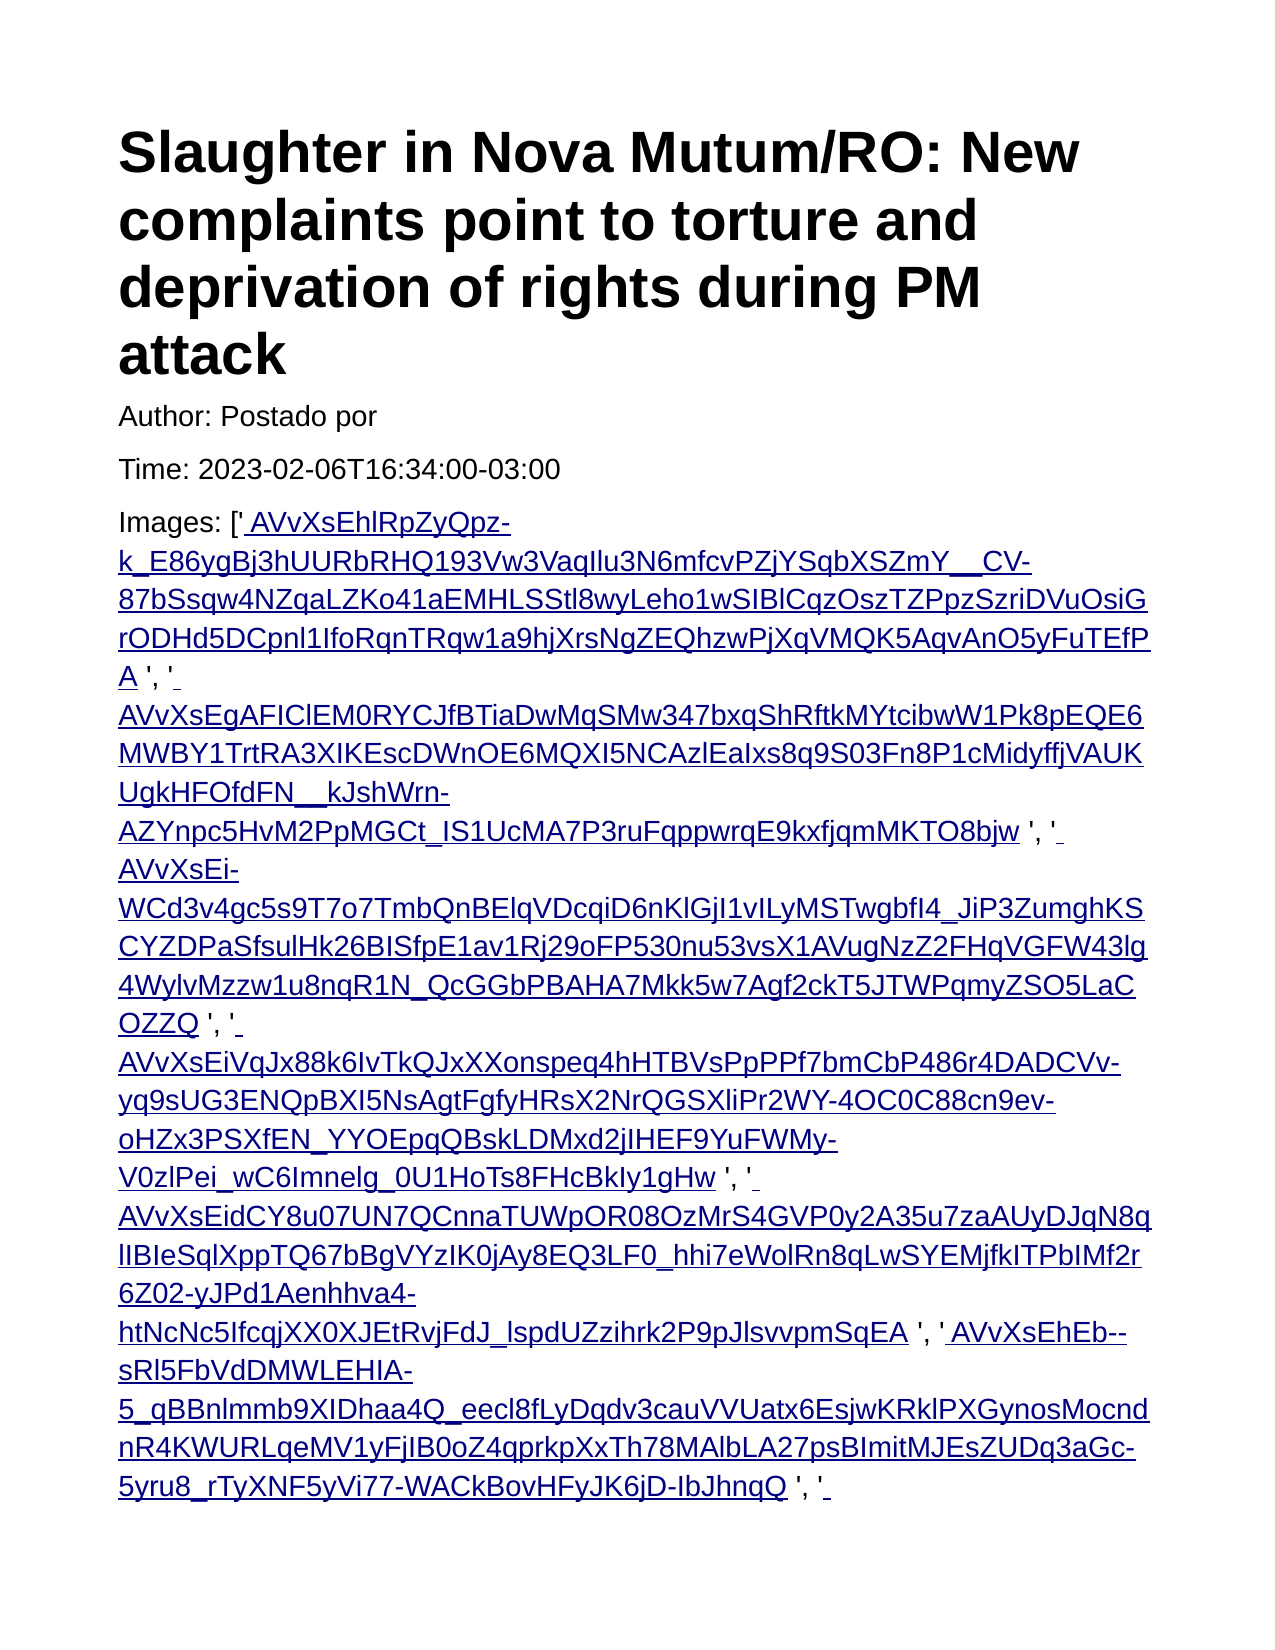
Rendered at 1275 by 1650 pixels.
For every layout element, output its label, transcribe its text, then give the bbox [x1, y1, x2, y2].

subtitle Slaughter in Nova Mutum/RO: New complaints point to torture and deprivation of rights during PM attack [118, 118, 1157, 386]
text Images: [' AVvXsEhlRpZyQpz-k_E86ygBj3hUURbRHQ193Vw3VaqIlu3N6mfcvPZjYSqbXSZmY__CV-87bSsqw4NZqaLZKo41aEMHLSStl8wyLeho1wSIBlCqzOszTZPpzSzriDVuOsiGrODHd5DCpnl1IfoRqnTRqw1a9hjXrsNgZEQhzwPjXqVMQK5AqvAnO5yFuTEfPA ', ' AVvXsEgAFIClEM0RYCJfBTiaDwMqSMw347bxqShRftkMYtcibwW1Pk8pEQE6MWBY1TrtRA3XIKEscDWnOE6MQXI5NCAzlEaIxs8q9S03Fn8P1cMidyffjVAUKUgkHFOfdFN__kJshWrn-AZYnpc5HvM2PpMGCt_IS1UcMA7P3ruFqppwrqE9kxfjqmMKTO8bjw ', ' AVvXsEi-WCd3v4gc5s9T7o7TmbQnBElqVDcqiD6nKlGjI1vILyMSTwgbfI4_JiP3ZumghKSCYZDPaSfsulHk26BISfpE1av1Rj29oFP530nu53vsX1AVugNzZ2FHqVGFW43lg4WylvMzzw1u8nqR1N_QcGGbPBAHA7Mkk5w7Agf2ckT5JTWPqmyZSO5LaCOZZQ ', ' AVvXsEiVqJx88k6IvTkQJxXXonspeq4hHTBVsPpPPf7bmCbP486r4DADCVv-yq9sUG3ENQpBXI5NsAgtFgfyHRsX2NrQGSXliPr2WY-4OC0C88cn9ev-oHZx3PSXfEN_YYOEpqQBskLDMxd2jIHEF9YuFWMy-V0zlPei_wC6Imnelg_0U1HoTs8FHcBkIy1gHw ', ' AVvXsEidCY8u07UN7QCnnaTUWpOR08OzMrS4GVP0y2A35u7zaAUyDJqN8qlIBIeSqlXppTQ67bBgVYzIK0jAy8EQ3LF0_hhi7eWolRn8qLwSYEMjfkITPbIMf2r6Z02-yJPd1Aenhhva4-htNcNc5IfcqjXX0XJEtRvjFdJ_lspdUZzihrk2P9pJlsvvpmSqEA ', ' AVvXsEhEb--sRl5FbVdDMWLEHIA-5_qBBnlmmb9XIDhaa4Q_eecl8fLyDqdv3cauVVUatx6EsjwKRklPXGynosMocndnR4KWURLqeMV1yFjIB0oZ4qprkpXxTh78MAlbLA27psBImitMJEsZUDq3aGc-5yru8_rTyXNF5yVi77-WACkBovHFyJK6jD-IbJhnqQ ', ' [118, 505, 1157, 1502]
text Author: Postado por [118, 399, 1157, 432]
text Time: 2023-02-06T16:34:00-03:00 [118, 452, 1157, 486]
